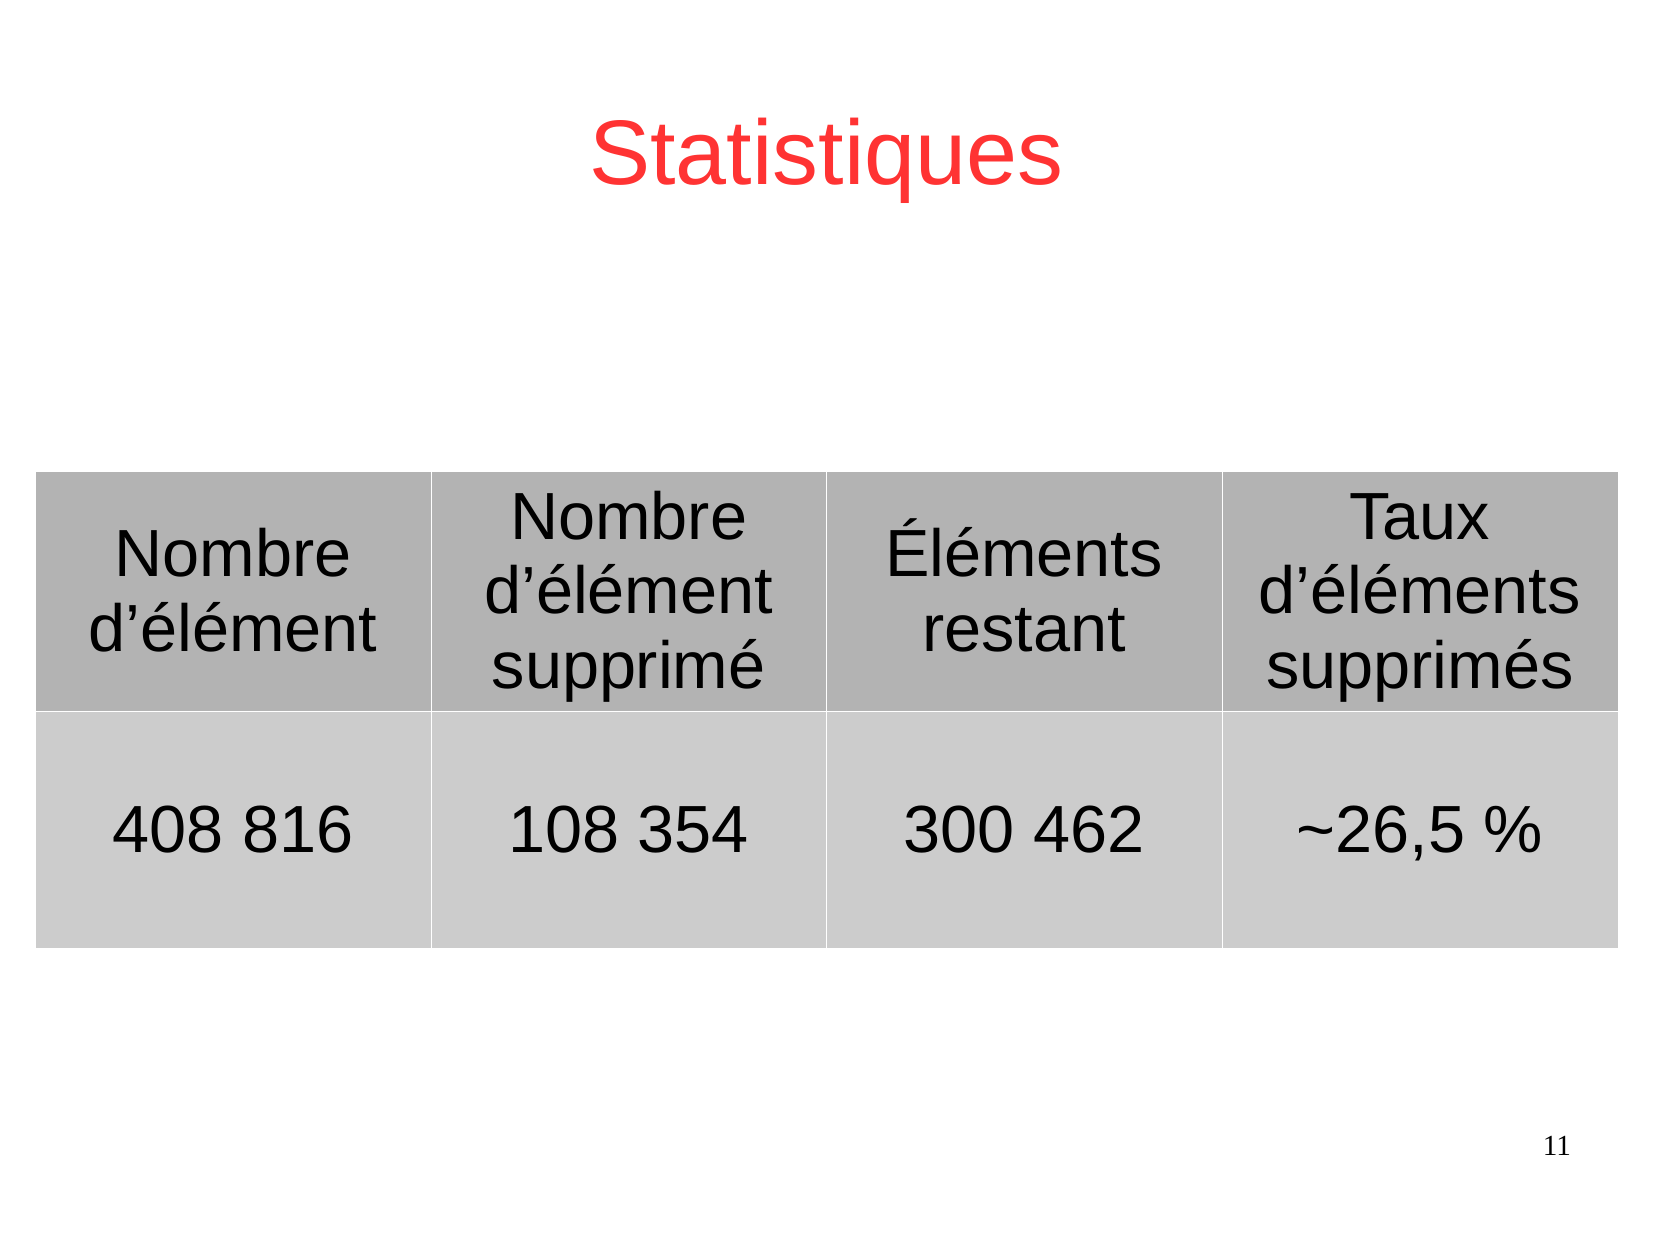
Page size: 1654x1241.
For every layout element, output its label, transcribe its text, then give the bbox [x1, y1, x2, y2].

table_cell 108 354 [432, 712, 826, 948]
table_header Taux d’éléments supprimés [1223, 472, 1618, 711]
title Statistiques [82, 49, 1571, 257]
table_header Éléments restant [827, 472, 1222, 711]
table_cell ~26,5 % [1223, 712, 1618, 948]
table_header Nombre d’élément [36, 472, 431, 711]
table_cell 300 462 [827, 712, 1222, 948]
table_cell 408 816 [36, 712, 431, 948]
table_header Nombre d’élément supprimé [432, 472, 826, 711]
